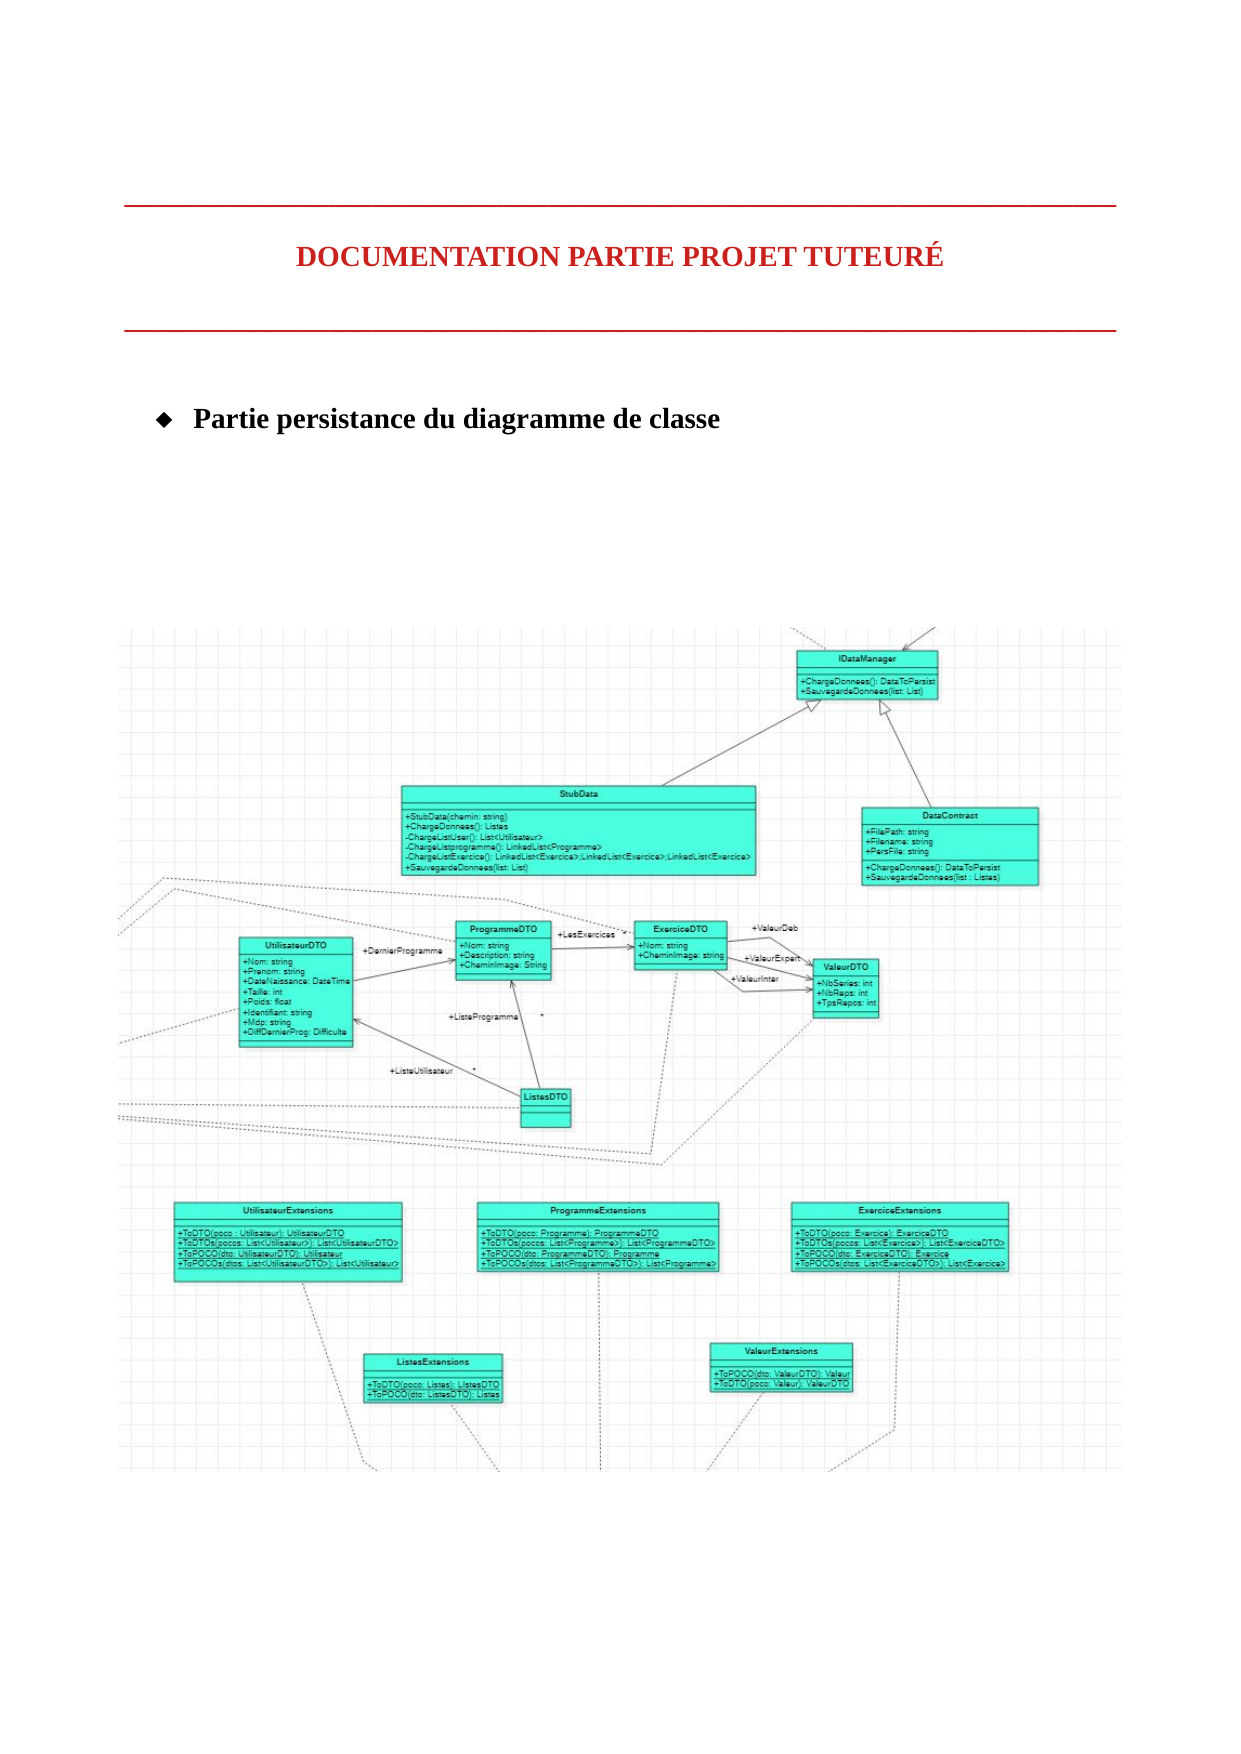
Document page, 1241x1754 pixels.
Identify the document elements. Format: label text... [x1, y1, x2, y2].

text DOCUMENTATION PARTIE PROJET TUTEURÉ [118, 239, 1122, 272]
list Partie persistance du diagramme de classe [156, 402, 1122, 435]
text ____________________________________________________________________ [118, 176, 1122, 210]
text ____________________________________________________________________ [118, 301, 1122, 334]
picture [118, 627, 1123, 1472]
